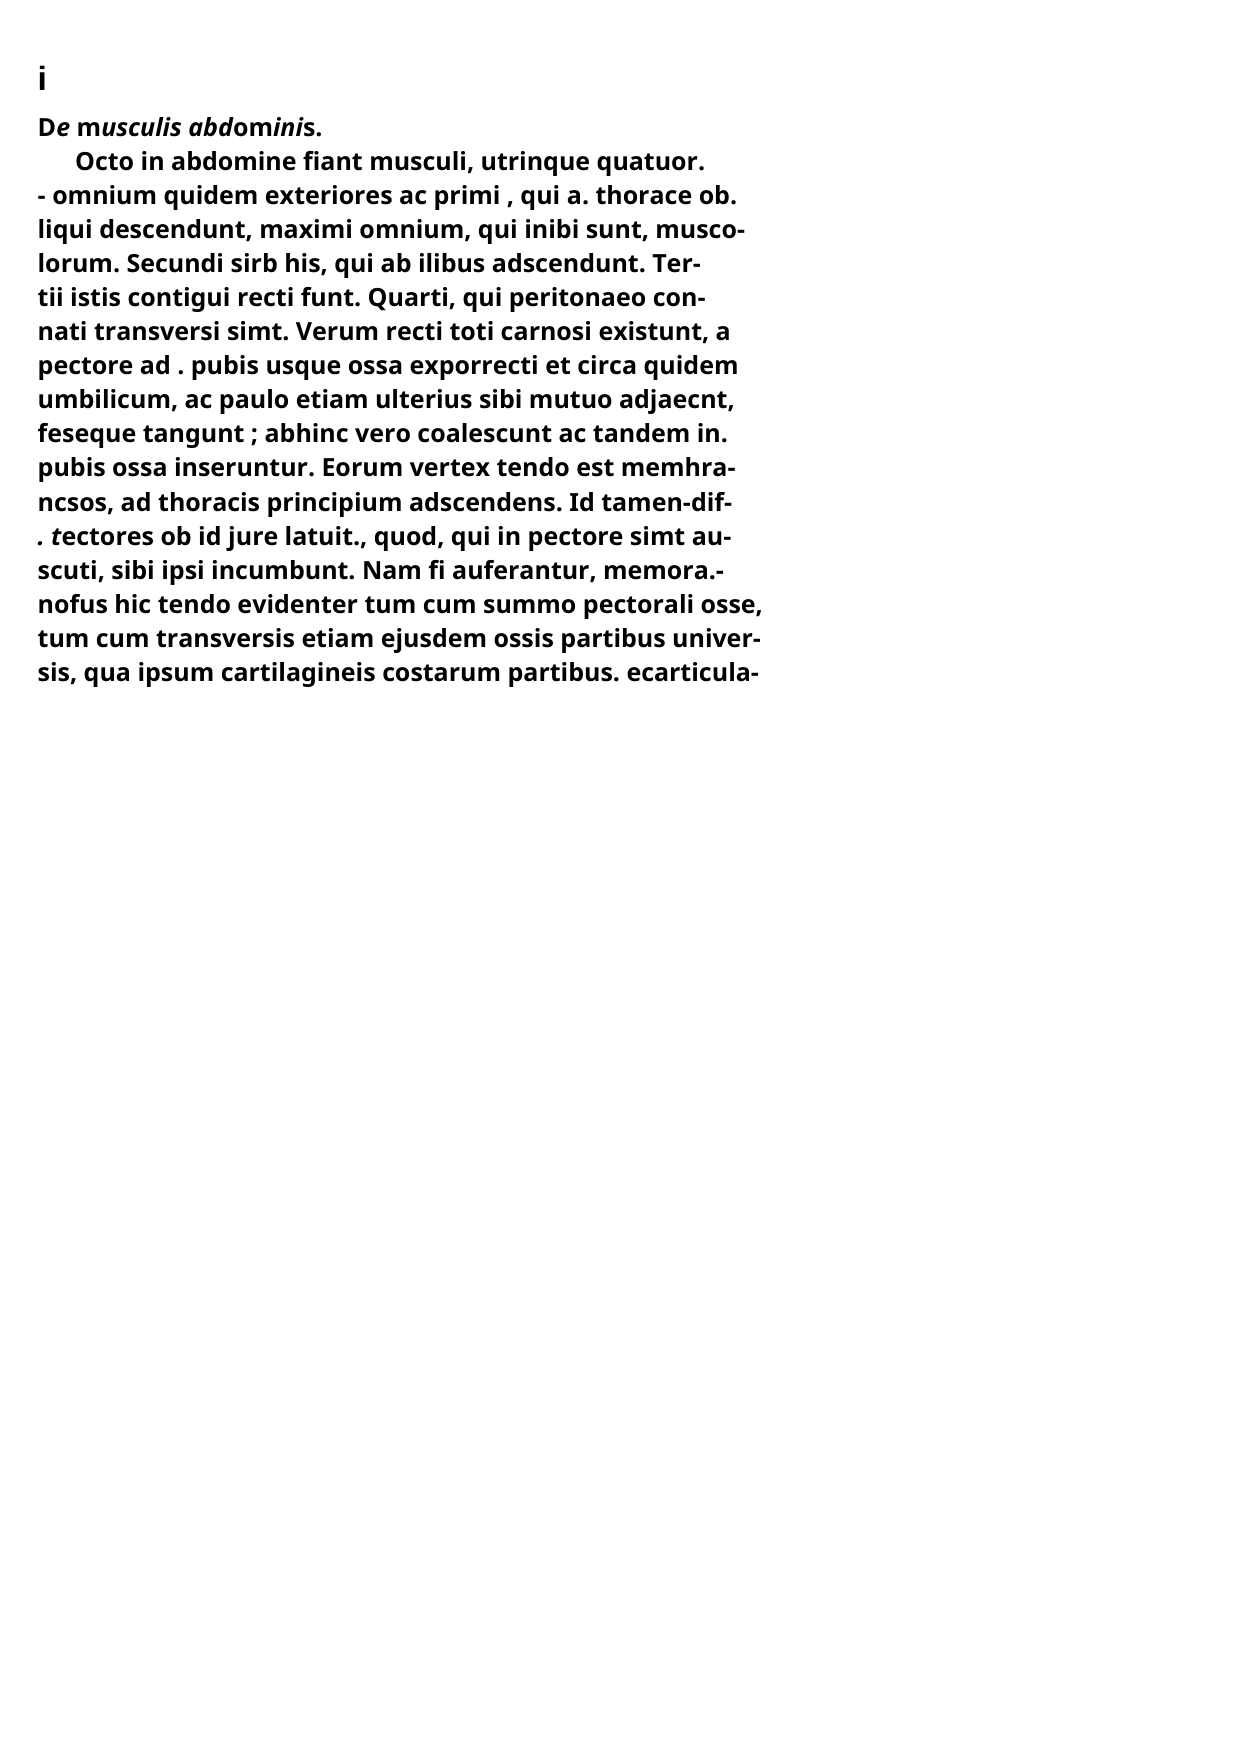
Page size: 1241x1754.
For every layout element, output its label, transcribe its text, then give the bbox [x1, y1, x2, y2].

text De musculis abdominis. [37, 109, 1203, 143]
text Octo in abdomine fiant musculi, utrinque quatuor. - omnium quidem exteriores ac primi , qui a. thorace ob. liqui descendunt, maximi omnium, qui inibi sunt, musco- lorum. Secundi sirb his, qui ab ilibus adscendunt. Ter- tii istis contigui recti funt. Quarti, qui peritonaeo con- nati transversi simt. Verum recti toti carnosi existunt, a pectore ad . pubis usque ossa exporrecti et circa quidem umbilicum, ac paulo etiam ulterius sibi mutuo adjaecnt, feseque tangunt ; abhinc vero coalescunt ac tandem in. pubis ossa inseruntur. Eorum vertex tendo est memhra- ncsos, ad thoracis principium adscendens. Id tamen-dif- . tectores ob id jure latuit., quod, qui in pectore simt au- scuti, sibi ipsi incumbunt. Nam fi auferantur, memora.- nofus hic tendo evidenter tum cum summo pectorali osse, tum cum transversis etiam ejusdem ossis partibus univer- sis, qua ipsum cartilagineis costarum partibus. ecarticula- [37, 143, 1203, 688]
subtitle i [37, 58, 1203, 97]
